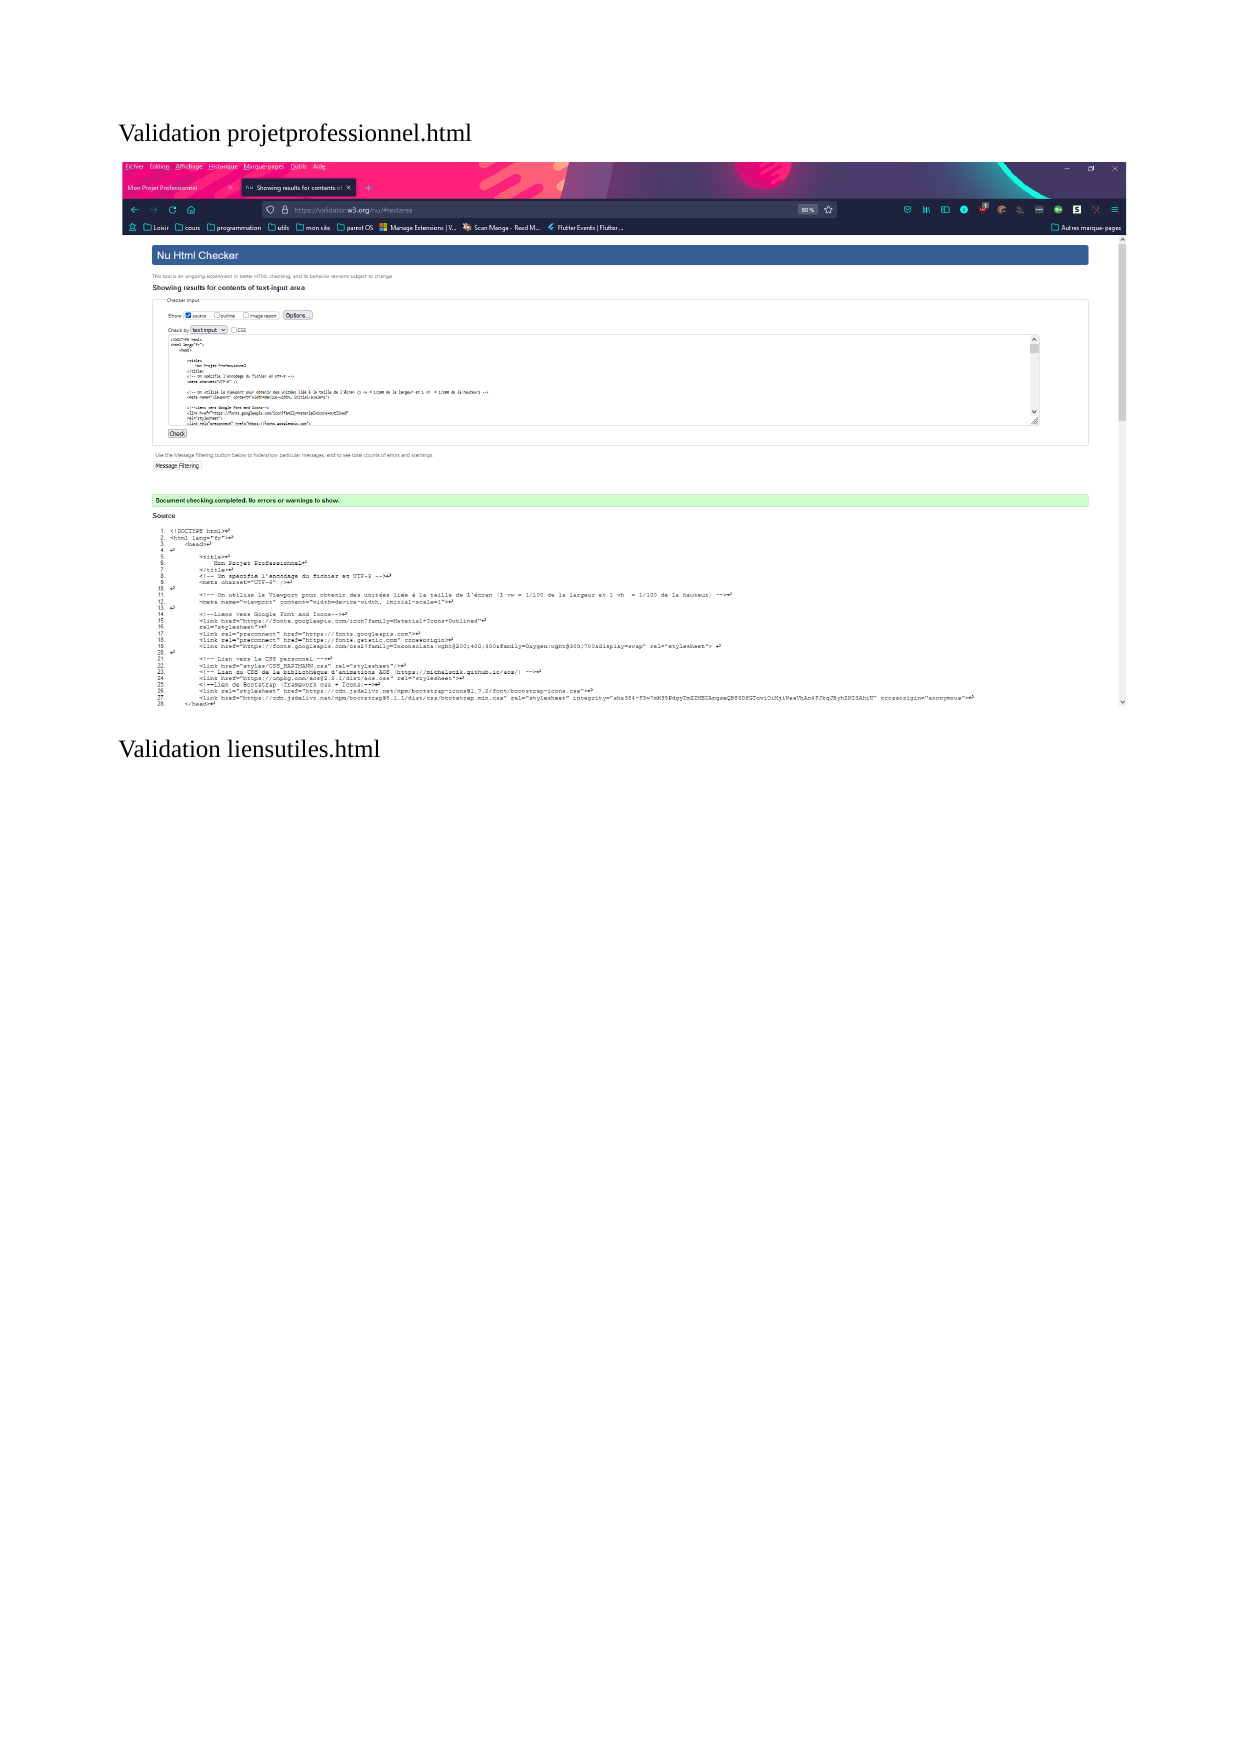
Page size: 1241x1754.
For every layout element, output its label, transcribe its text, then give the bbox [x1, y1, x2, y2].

text Validation projetprofessionnel.html [118, 118, 1122, 147]
text Validation liensutiles.html [118, 734, 1122, 763]
picture [122, 162, 1127, 706]
